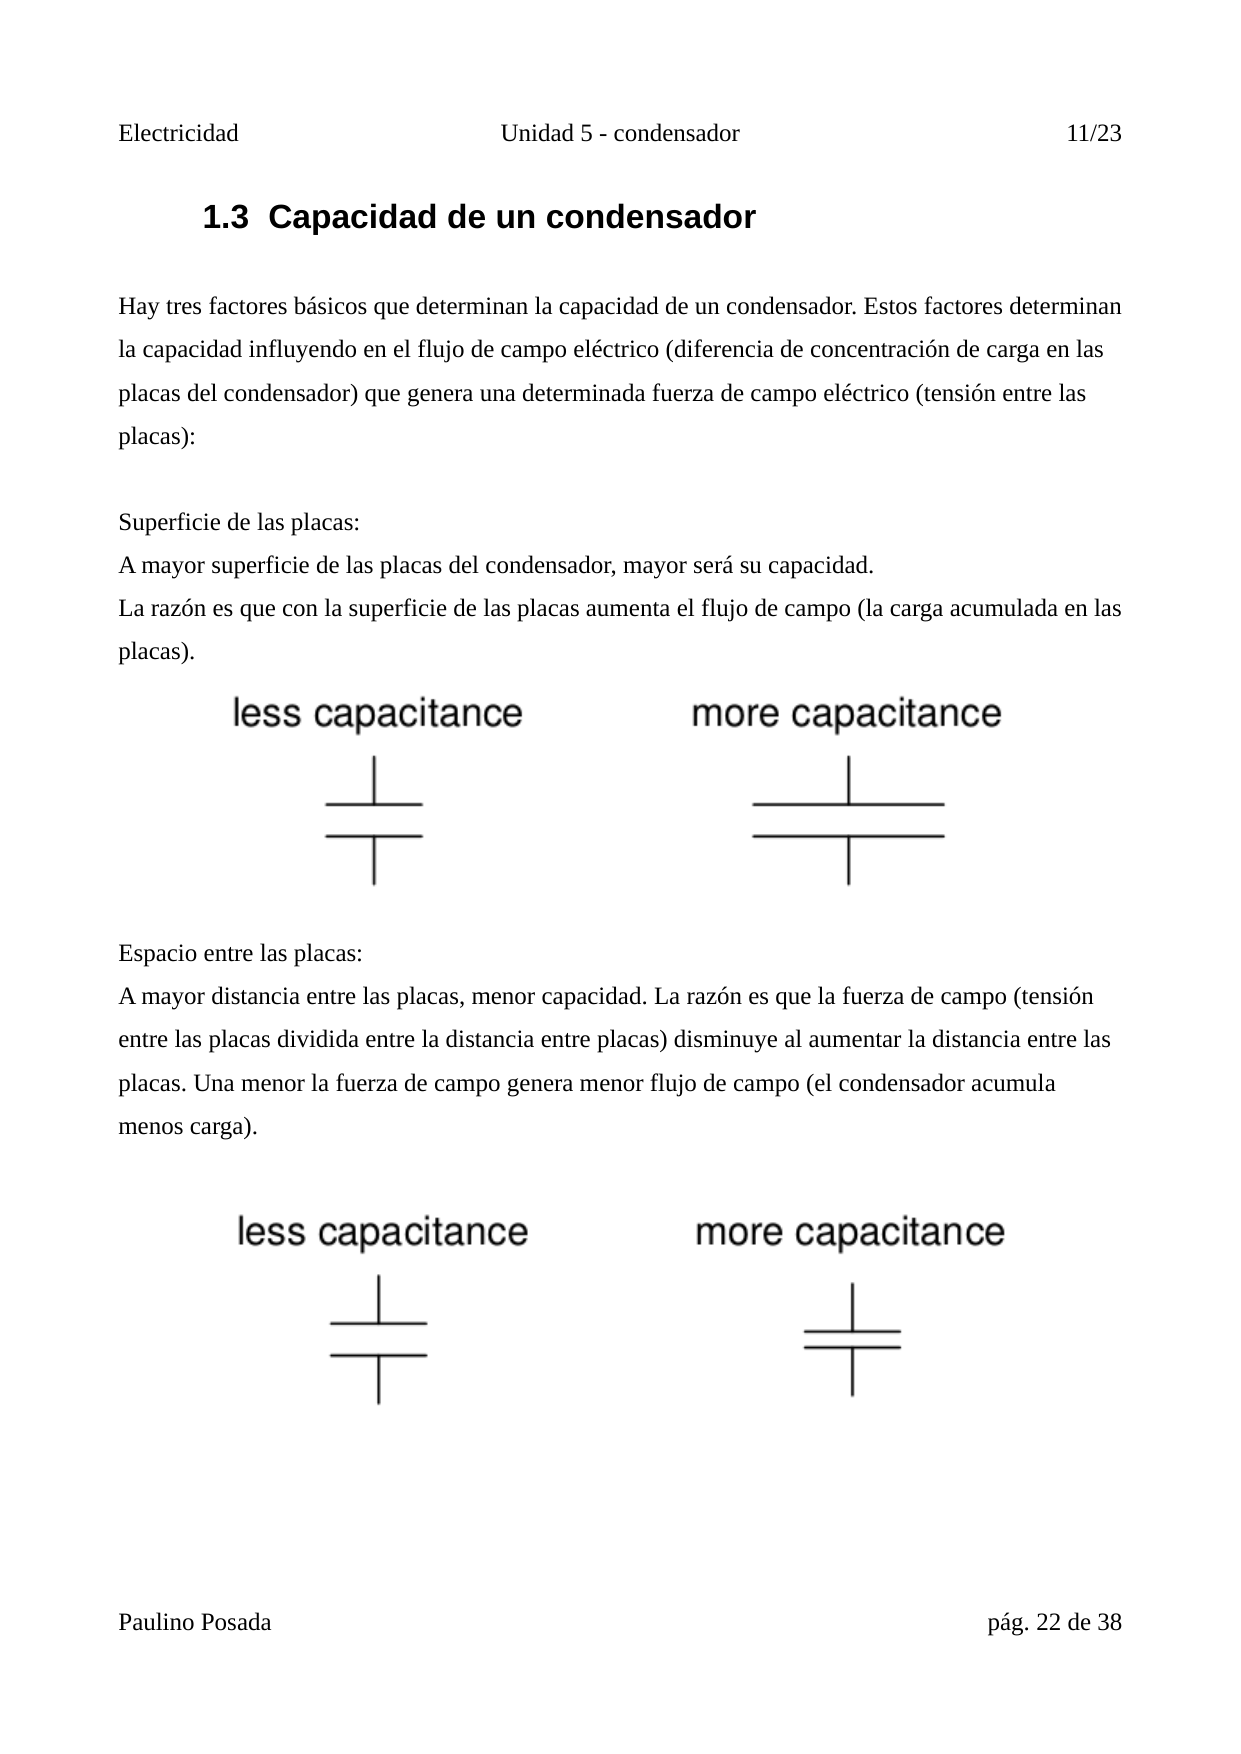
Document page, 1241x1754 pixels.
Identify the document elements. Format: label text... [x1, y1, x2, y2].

text La razón es que con la superficie de las placas aumenta el flujo de campo (la carga acumulada en las placas). [118, 593, 1122, 665]
picture [221, 679, 1020, 907]
text Espacio entre las placas: [118, 938, 1122, 967]
text Superficie de las placas: [118, 507, 1122, 536]
subtitle Capacidad de un condensador [193, 197, 1122, 236]
text Hay tres factores básicos que determinan la capacidad de un condensador. Estos factores determinan la capacidad influyendo en el flujo de campo eléctrico (diferencia de concentración de carga en las placas del condensador) que genera una determinada fuerza de campo eléctrico (tensión entre las placas): [118, 291, 1122, 449]
picture [223, 1197, 1017, 1421]
text A mayor superficie de las placas del condensador, mayor será su capacidad. [118, 550, 1122, 579]
text A mayor distancia entre las placas, menor capacidad. La razón es que la fuerza de campo (tensión entre las placas dividida entre la distancia entre placas) disminuye al aumentar la distancia entre las placas. Una menor la fuerza de campo genera menor flujo de campo (el condensador acumula menos carga). [118, 981, 1122, 1139]
